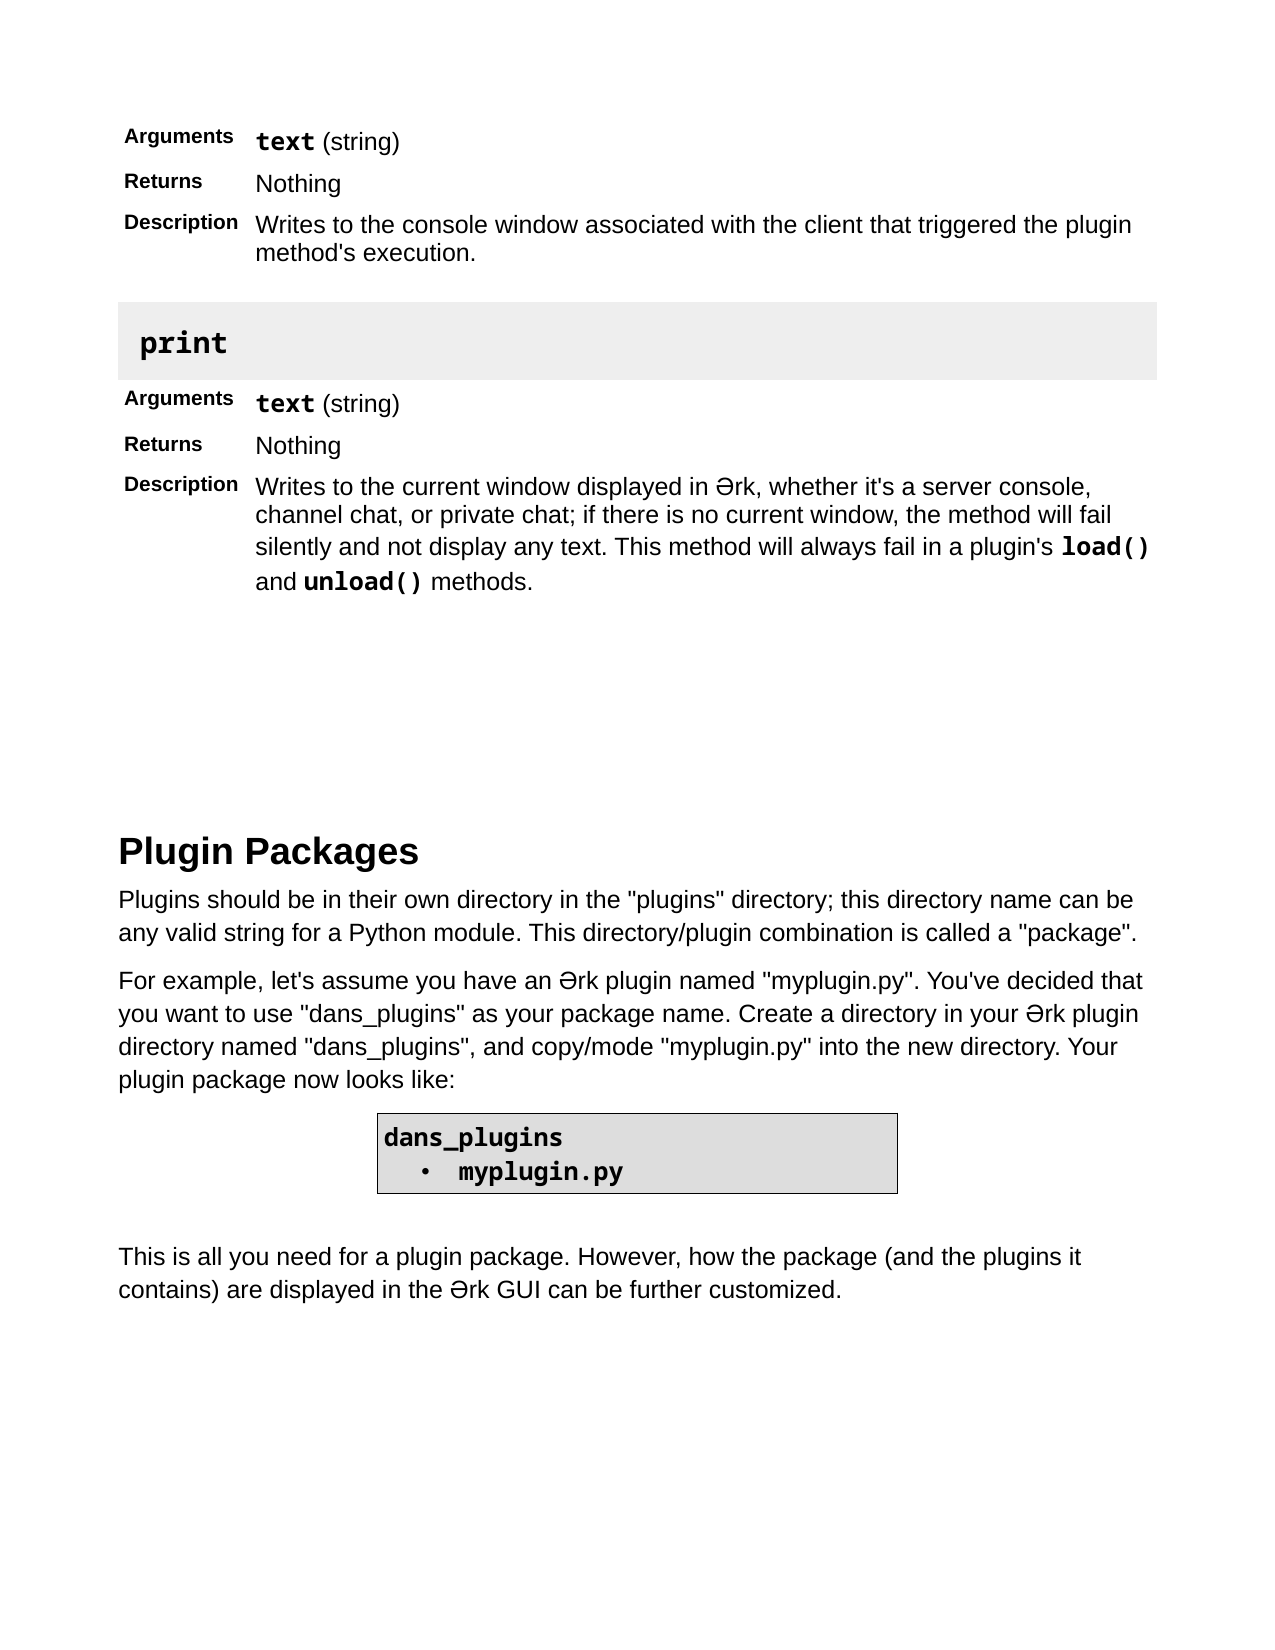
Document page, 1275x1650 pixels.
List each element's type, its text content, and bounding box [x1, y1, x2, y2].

text This is all you need for a plugin package. However, how the package (and the plugins it contains) are displayed in the Ərk GUI can be further customized. [118, 1242, 1157, 1304]
subtitle Plugin Packages [118, 829, 1157, 873]
table_cell Arguments [118, 118, 249, 164]
table_cell Nothing [249, 164, 1157, 204]
table_cell Description [118, 466, 249, 603]
table_cell Description [118, 204, 249, 273]
text Plugins should be in their own directory in the "plugins" directory; this directory name can be any valid string for a Python module. This directory/plugin combination is called a "package". [118, 885, 1157, 947]
text For example, let's assume you have an Ərk plugin named "myplugin.py". You've decided that you want to use "dans_plugins" as your package name. Create a directory in your Ərk plugin directory named "dans_plugins", and copy/mode "myplugin.py" into the new directory. Your plugin package now looks like: [118, 966, 1157, 1094]
table_cell text (string) [249, 380, 1157, 426]
table_cell Arguments [118, 380, 249, 426]
table_header print [118, 302, 249, 380]
table_cell Writes to the console window associated with the client that triggered the plugin method's execution. [249, 204, 1157, 273]
table_cell Returns [118, 164, 249, 204]
table_cell Writes to the current window displayed in Ərk, whether it's a server console, channel chat, or private chat; if there is no current window, the method will fail silently and not display any text. This method will always fail in a plugin's load() and unload() methods. [249, 466, 1157, 603]
table_header [249, 302, 1157, 380]
table_cell text (string) [249, 118, 1157, 164]
table_cell Returns [118, 426, 249, 466]
table_cell Nothing [249, 426, 1157, 466]
table_header dans_plugins myplugin.py [378, 1114, 897, 1193]
